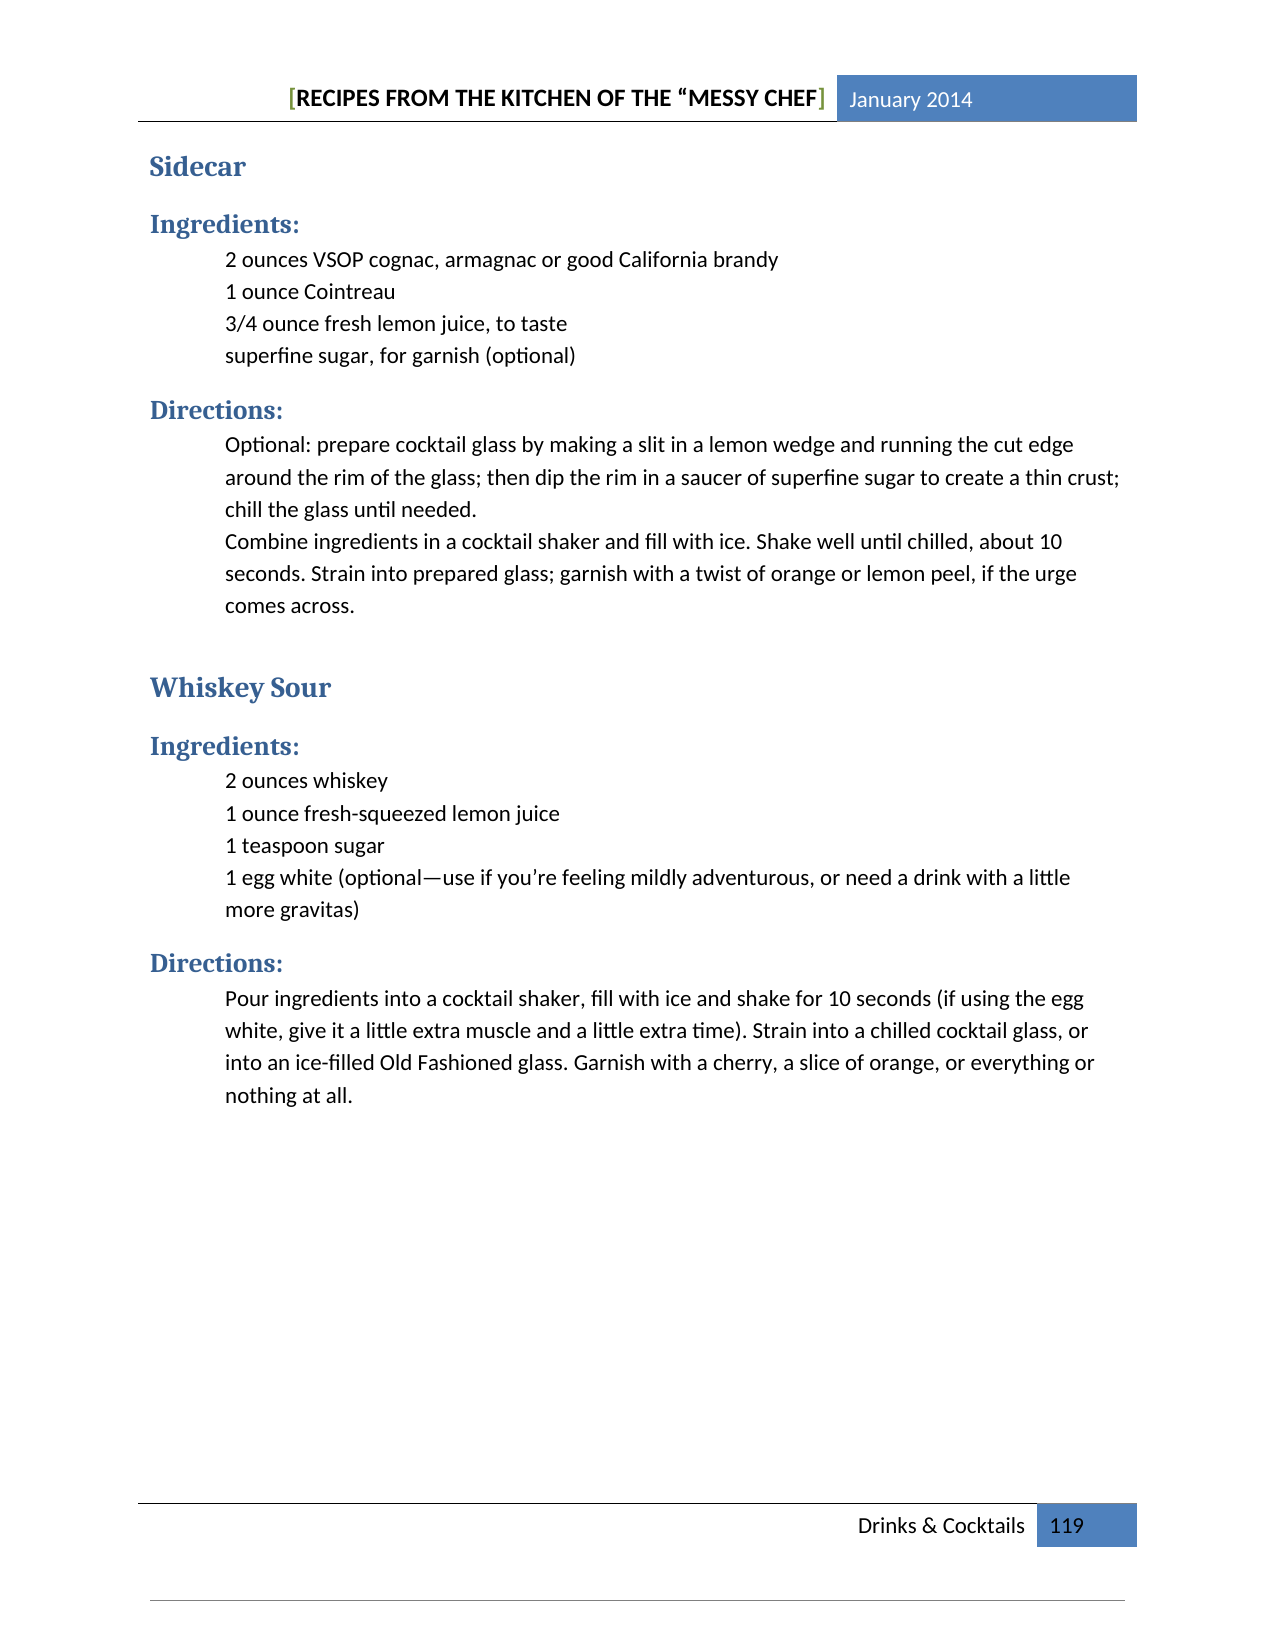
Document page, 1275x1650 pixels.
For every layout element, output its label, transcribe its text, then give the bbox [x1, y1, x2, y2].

list 2 ounces whiskey [225, 767, 1125, 795]
list 3/4 ounce fresh lemon juice, to taste [225, 309, 1125, 337]
list Pour ingredients into a cocktail shaker, fill with ice and shake for 10 seconds (if using the egg white, give it a little extra muscle and a little extra time). Strain into a chilled cocktail glass, or into an ice-filled Old Fashioned glass. Garnish with a cherry, a slice of orange, or everything or nothing at all. [225, 984, 1125, 1109]
list superfine sugar, for garnish (optional) [225, 342, 1125, 370]
subtitle Whiskey Sour [150, 672, 1125, 705]
list 1 ounce fresh-squeezed lemon juice [225, 799, 1125, 827]
list 2 ounces VSOP cognac, armagnac or good California brandy [225, 245, 1125, 273]
subtitle Ingredients: [150, 731, 1125, 762]
list Combine ingredients in a cocktail shaker and fill with ice. Shake well until chilled, about 10 seconds. Strain into prepared glass; garnish with a twist of orange or lemon peel, if the urge comes across. [225, 527, 1125, 619]
list 1 teaspoon sugar [225, 831, 1125, 859]
list 1 ounce Cointreau [225, 277, 1125, 305]
list Optional: prepare cocktail glass by making a slit in a lemon wedge and running the cut edge around the rim of the glass; then dip the rim in a saucer of superfine sugar to create a thin crust; chill the glass until needed. [225, 430, 1125, 523]
subtitle Directions: [150, 948, 1125, 979]
subtitle Directions: [150, 395, 1125, 426]
list 1 egg white (optional—use if you’re feeling mildly adventurous, or need a drink with a little more gravitas) [225, 863, 1125, 923]
subtitle Sidecar [150, 150, 1125, 183]
subtitle Ingredients: [150, 209, 1125, 241]
